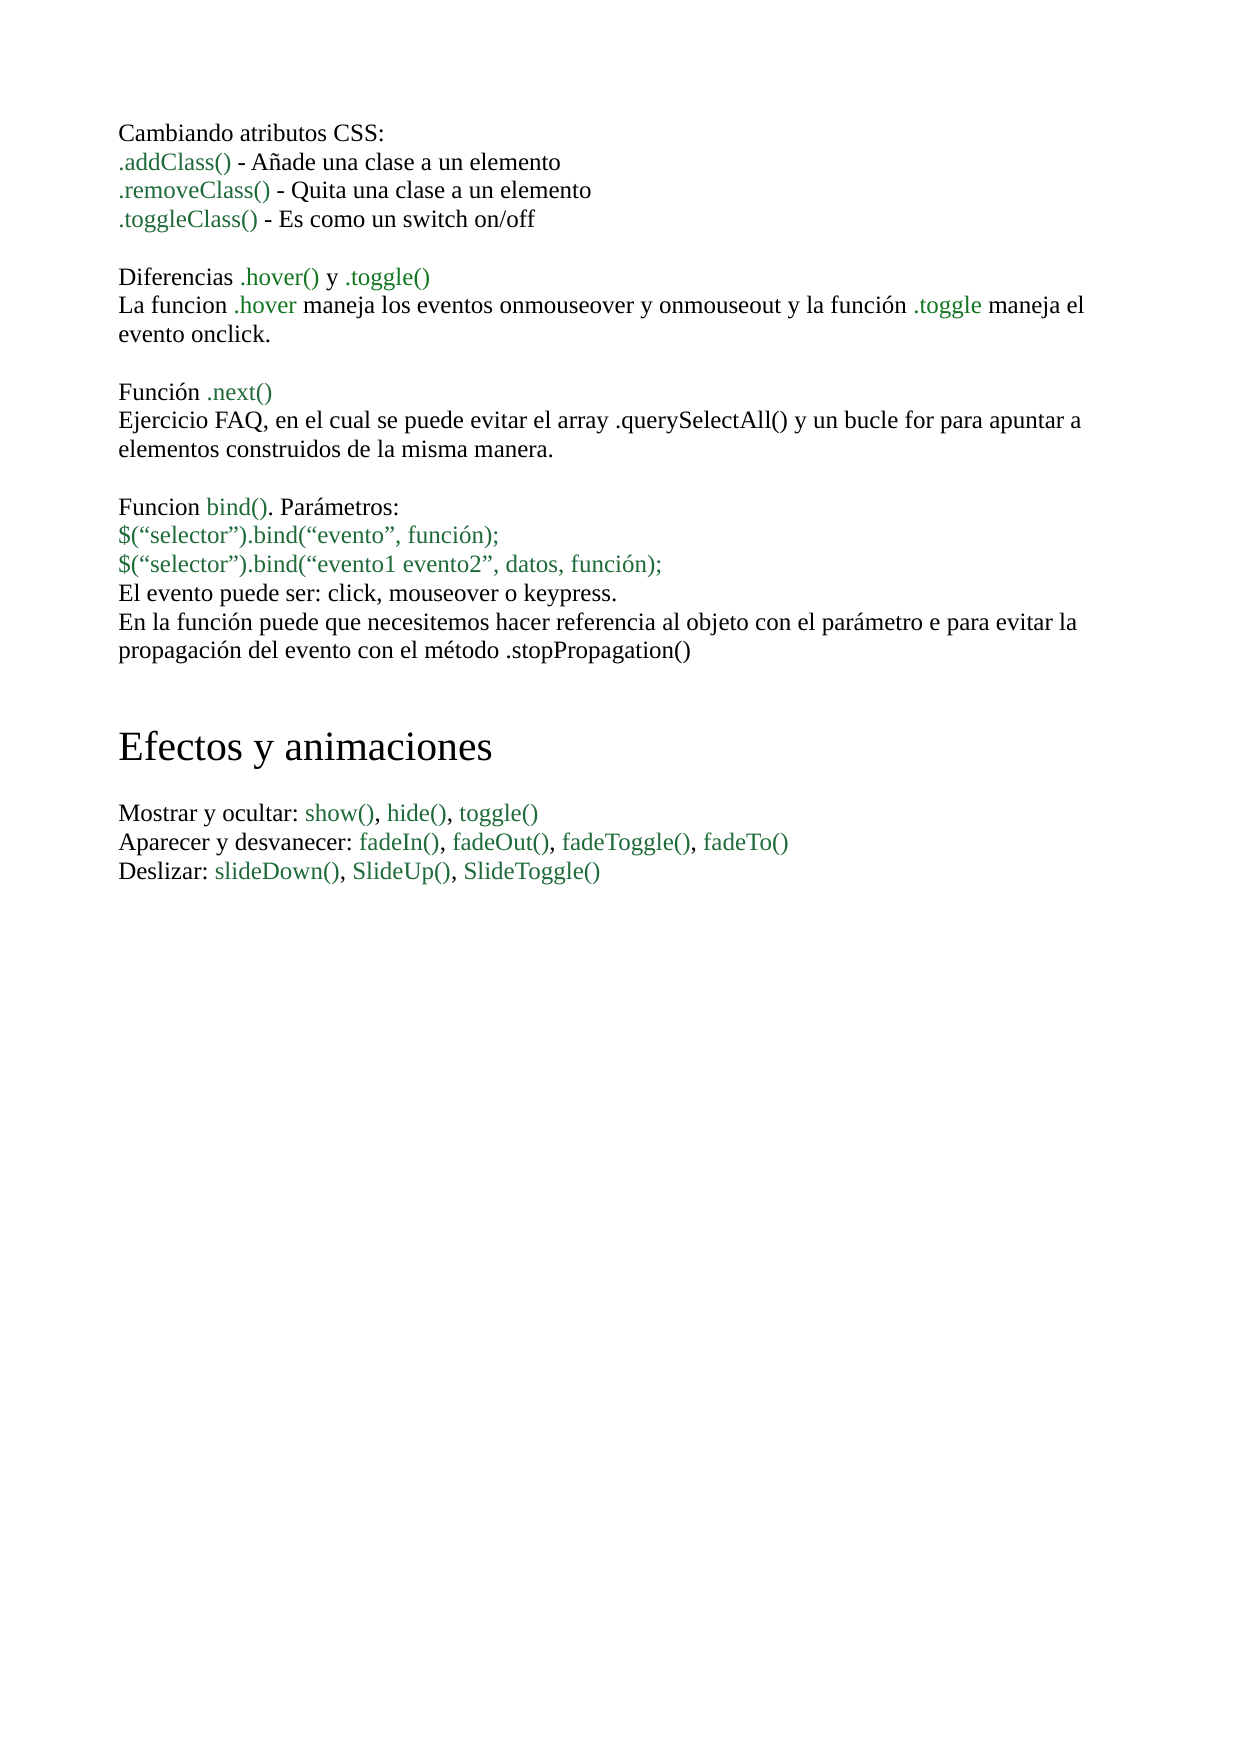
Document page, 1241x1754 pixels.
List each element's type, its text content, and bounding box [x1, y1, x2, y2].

text .removeClass() - Quita una clase a un elemento [118, 176, 1122, 204]
text Ejercicio FAQ, en el cual se puede evitar el array .querySelectAll() y un bucle for para apuntar a elementos construidos de la misma manera. [118, 406, 1122, 463]
text La funcion .hover maneja los eventos onmouseover y onmouseout y la función .toggle maneja el evento onclick. [118, 291, 1122, 348]
text Funcion bind(). Parámetros: [118, 492, 1122, 521]
text El evento puede ser: click, mouseover o keypress. [118, 578, 1122, 607]
text Aparecer y desvanecer: fadeIn(), fadeOut(), fadeToggle(), fadeTo() [118, 827, 1122, 856]
text Función .next() [118, 377, 1122, 406]
text En la función puede que necesitemos hacer referencia al objeto con el parámetro e para evitar la propagación del evento con el método .stopPropagation() [118, 607, 1122, 664]
text Mostrar y ocultar: show(), hide(), toggle() [118, 798, 1122, 827]
text Cambiando atributos CSS: [118, 118, 1122, 147]
text Diferencias .hover() y .toggle() [118, 262, 1122, 291]
text $(“selector”).bind(“evento1 evento2”, datos, función); [118, 549, 1122, 578]
text .toggleClass() - Es como un switch on/off [118, 204, 1122, 233]
text $(“selector”).bind(“evento”, función); [118, 521, 1122, 549]
text .addClass() - Añade una clase a un elemento [118, 147, 1122, 176]
text Efectos y animaciones [118, 722, 1122, 770]
text Deslizar: slideDown(), SlideUp(), SlideToggle() [118, 856, 1122, 885]
